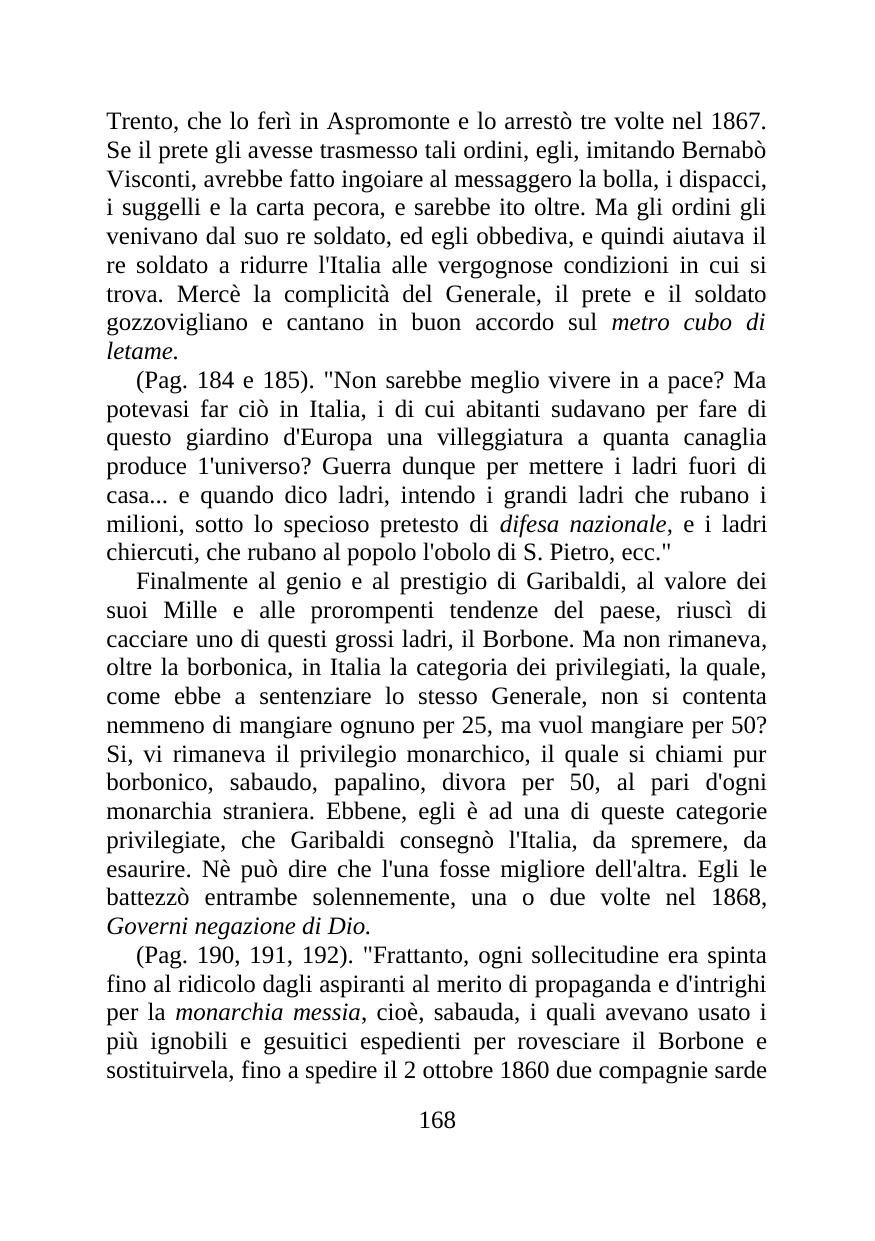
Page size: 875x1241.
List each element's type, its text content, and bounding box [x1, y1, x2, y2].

text Trento, che lo ferì in Aspromonte e lo arrestò tre volte nel 1867. Se il prete gli avesse trasmesso tali ordini, egli, imitando Bernabò Visconti, avrebbe fatto ingoiare al messaggero la bolla, i dispacci, i suggelli e la carta pecora, e sarebbe ito oltre. Ma gli ordini gli venivano dal suo re soldato, ed egli obbediva, e quindi aiutava il re soldato a ridurre l'Italia alle vergognose condizioni in cui si trova. Mercè la complicità del Generale, il prete e il soldato gozzovigliano e cantano in buon accordo sul metro cubo di letame. [106, 106, 768, 365]
text (Pag. 190, 191, 192). "Frattanto, ogni sollecitudine era spinta fino al ridicolo dagli aspiranti al merito di propaganda e d'intrighi per la monarchia messia, cioè, sabauda, i quali avevano usato i più ignobili e gesuitici espedienti per rovesciare il Borbone e sostituirvela, fino a spedire il 2 ottobre 1860 due compagnie sarde [106, 940, 768, 1084]
text (Pag. 184 e 185). "Non sarebbe meglio vivere in a pace? Ma potevasi far ciò in Italia, i di cui abitanti sudavano per fare di questo giardino d'Europa una villeggiatura a quanta canaglia produce 1'universo? Guerra dunque per mettere i ladri fuori di casa... e quando dico ladri, intendo i grandi ladri che rubano i milioni, sotto lo specioso pretesto di difesa nazionale, e i ladri chiercuti, che rubano al popolo l'obolo di S. Pietro, ecc." [106, 365, 768, 566]
text Finalmente al genio e al prestigio di Garibaldi, al valore dei suoi Mille e alle prorompenti tendenze del paese, riuscì di cacciare uno di questi grossi ladri, il Borbone. Ma non rimaneva, oltre la borbonica, in Italia la categoria dei privilegiati, la quale, come ebbe a sentenziare lo stesso Generale, non si contenta nemmeno di mangiare ognuno per 25, ma vuol mangiare per 50? Si, vi rimaneva il privilegio monarchico, il quale si chiami pur borbonico, sabaudo, papalino, divora per 50, al pari d'ogni monarchia straniera. Ebbene, egli è ad una di queste categorie privilegiate, che Garibaldi consegnò l'Italia, da spremere, da esaurire. Nè può dire che l'una fosse migliore dell'altra. Egli le battezzò entrambe solennemente, una o due volte nel 1868, Governi negazione di Dio. [106, 566, 768, 940]
